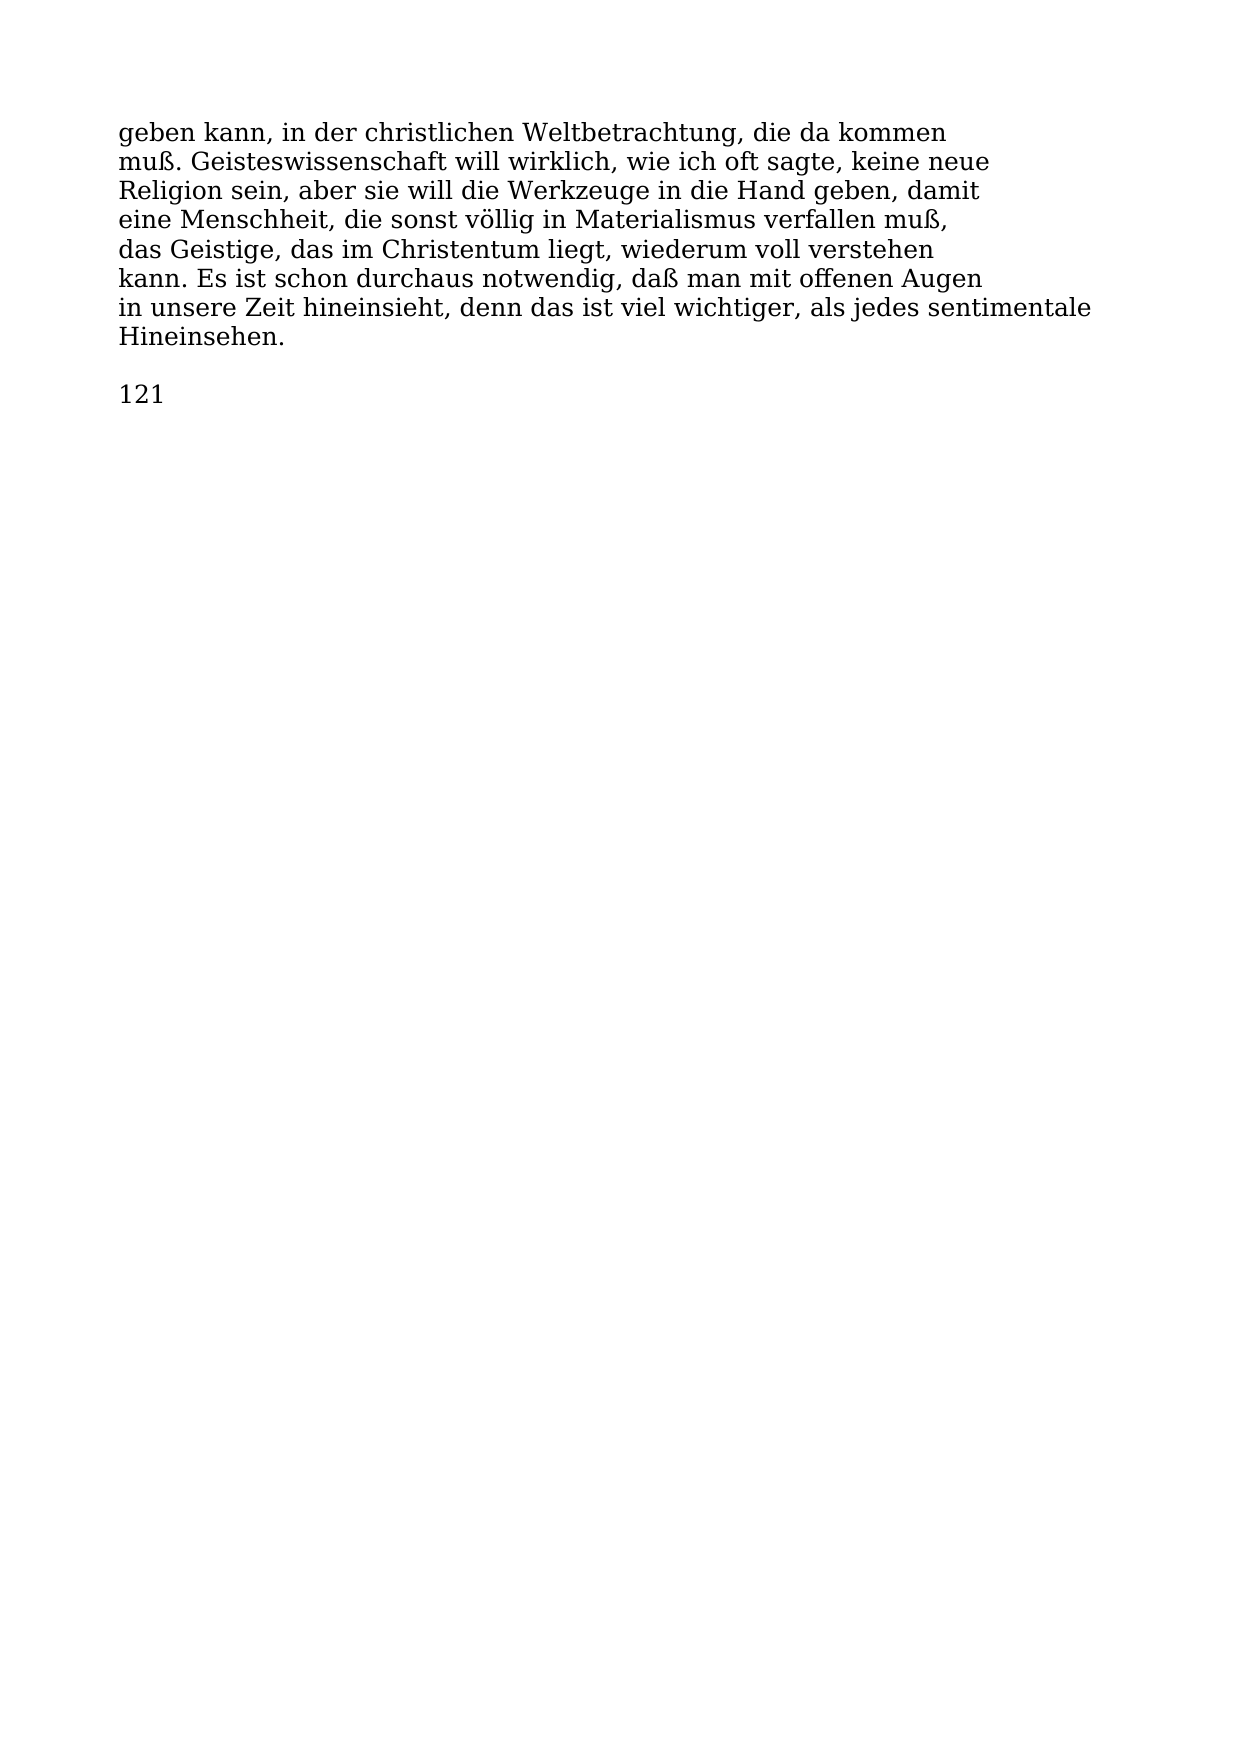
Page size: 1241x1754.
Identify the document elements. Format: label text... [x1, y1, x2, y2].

text kann. Es ist schon durchaus notwendig, daß man mit offenen Augen [118, 264, 1122, 293]
text muß. Geisteswissenschaft will wirklich, wie ich oft sagte, keine neue [118, 147, 1122, 176]
text Religion sein, aber sie will die Werkzeuge in die Hand geben, damit [118, 176, 1122, 206]
text geben kann, in der christlichen Weltbetrachtung, die da kommen [118, 118, 1122, 147]
text 121 [118, 381, 1122, 410]
text in unsere Zeit hineinsieht, denn das ist viel wichtiger, als jedes sentimentale Hineinsehen. [118, 293, 1122, 351]
text eine Menschheit, die sonst völlig in Materialismus verfallen muß, [118, 206, 1122, 235]
text das Geistige, das im Christentum liegt, wiederum voll verstehen [118, 235, 1122, 264]
